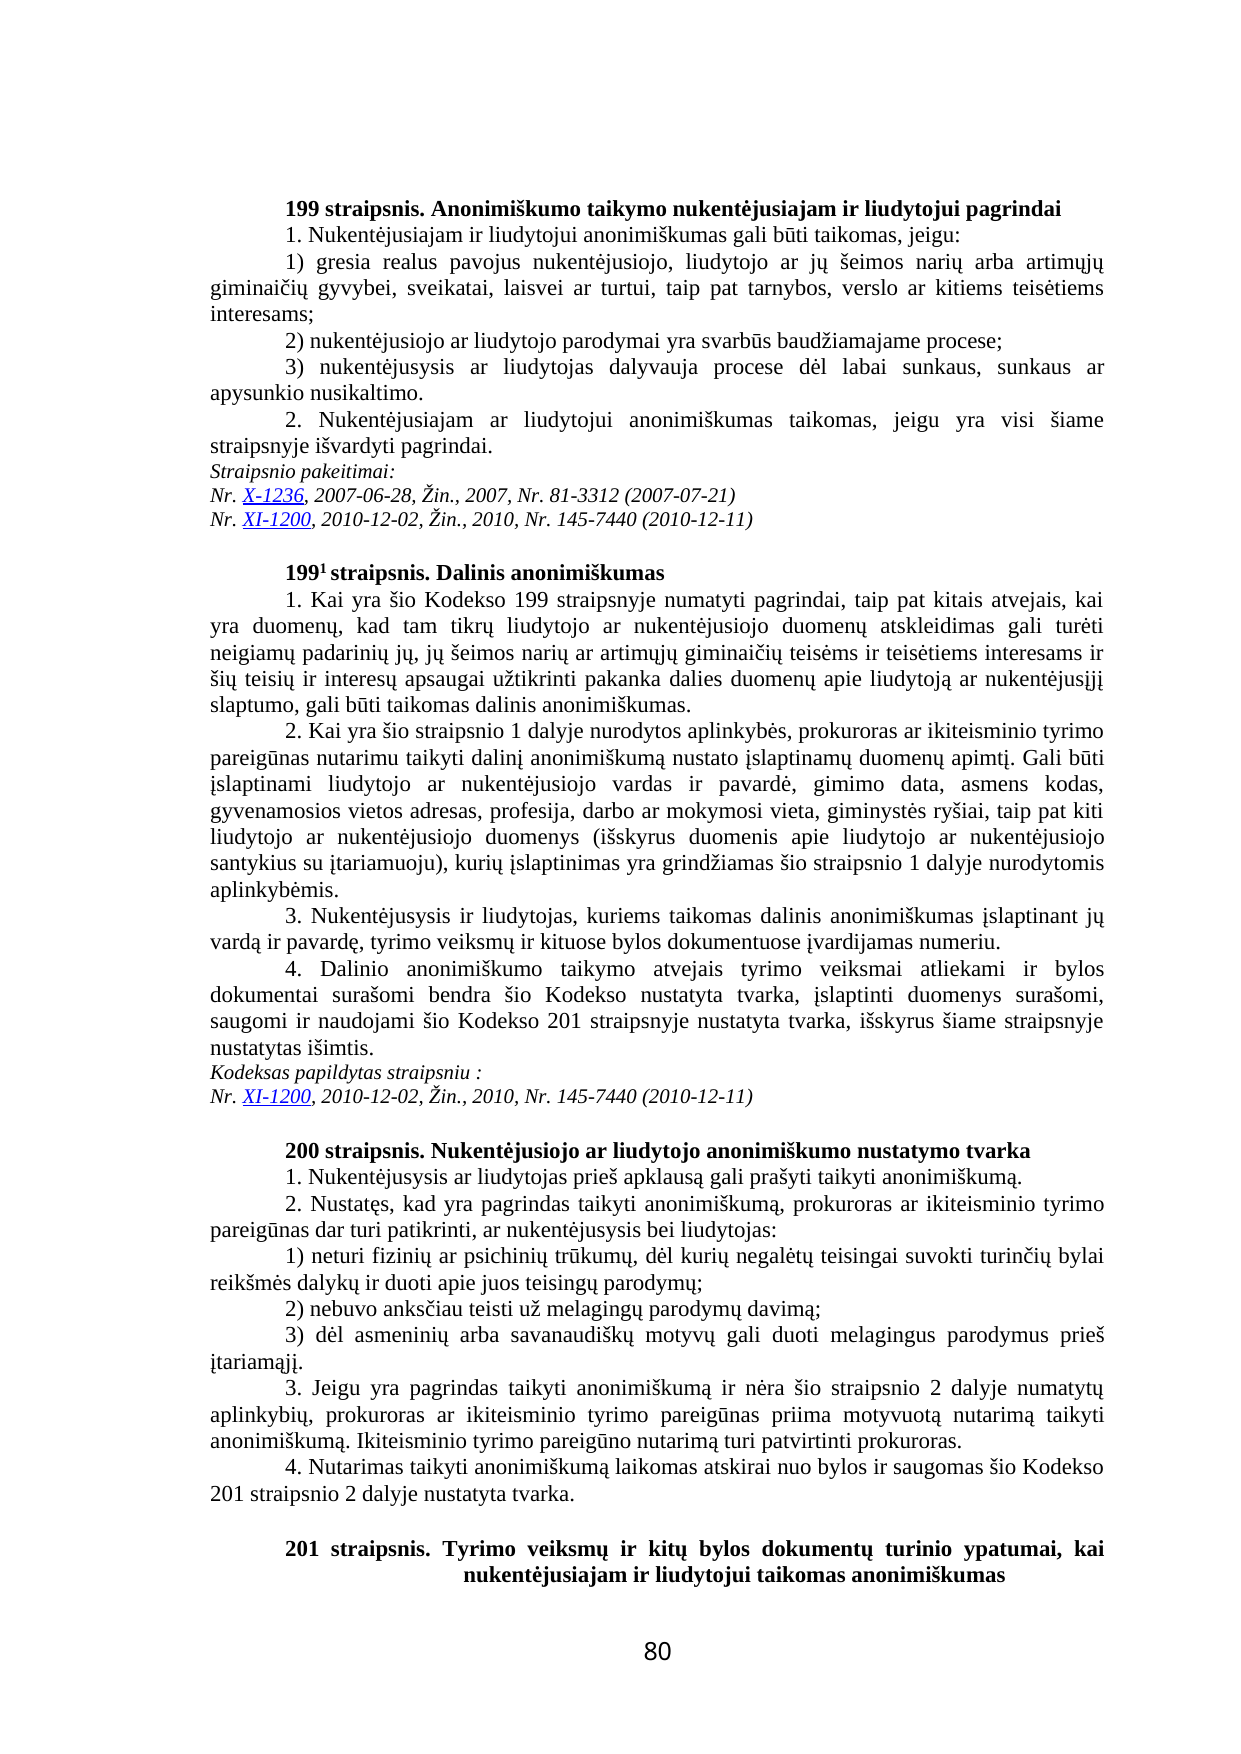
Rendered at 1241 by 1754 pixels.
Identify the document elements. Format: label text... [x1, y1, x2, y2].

text 4. Dalinio anonimiškumo taikymo atvejais tyrimo veiksmai atliekami ir bylos dokumentai surašomi bendra šio Kodekso nustatyta tvarka, įslaptinti duomenys surašomi, saugomi ir naudojami šio Kodekso 201 straipsnyje nustatyta tvarka, išskyrus šiame straipsnyje nustatytas išimtis. [210, 955, 1106, 1060]
text 199 straipsnis. Anonimiškumo taikymo nukentėjusiajam ir liudytojui pagrindai [285, 195, 1106, 221]
text Nr. XI-1200, 2010-12-02, Žin., 2010, Nr. 145-7440 (2010-12-11) [210, 1084, 1106, 1108]
text 1991 straipsnis. Dalinis anonimiškumas [210, 559, 1106, 586]
text 1. Nukentėjusysis ar liudytojas prieš apklausą gali prašyti taikyti anonimiškumą. [210, 1163, 1106, 1190]
text 1. Kai yra šio Kodekso 199 straipsnyje numatyti pagrindai, taip pat kitais atvejais, kai yra duomenų, kad tam tikrų liudytojo ar nukentėjusiojo duomenų atskleidimas gali turėti neigiamų padarinių jų, jų šeimos narių ar artimųjų giminaičių teisėms ir teisėtiems interesams ir šių teisių ir interesų apsaugai užtikrinti pakanka dalies duomenų apie liudytoją ar nukentėjusįjį slaptumo, gali būti taikomas dalinis anonimiškumas. [210, 586, 1106, 718]
text 3) dėl asmeninių arba savanaudiškų motyvų gali duoti melagingus parodymus prieš įtariamąjį. [210, 1322, 1106, 1374]
text 1) neturi fizinių ar psichinių trūkumų, dėl kurių negalėtų teisingai suvokti turinčių bylai reikšmės dalykų ir duoti apie juos teisingų parodymų; [210, 1242, 1106, 1295]
text Straipsnio pakeitimai: [210, 458, 1106, 483]
text 2. Nustatęs, kad yra pagrindas taikyti anonimiškumą, prokuroras ar ikiteisminio tyrimo pareigūnas dar turi patikrinti, ar nukentėjusysis bei liudytojas: [210, 1190, 1106, 1242]
text 1) gresia realus pavojus nukentėjusiojo, liudytojo ar jų šeimos narių arba artimųjų giminaičių gyvybei, sveikatai, laisvei ar turtui, taip pat tarnybos, verslo ar kitiems teisėtiems interesams; [210, 248, 1106, 327]
text 3. Nukentėjusysis ir liudytojas, kuriems taikomas dalinis anonimiškumas įslaptinant jų vardą ir pavardę, tyrimo veiksmų ir kituose bylos dokumentuose įvardijamas numeriu. [210, 902, 1106, 955]
text 2) nukentėjusiojo ar liudytojo parodymai yra svarbūs baudžiamajame procese; [210, 327, 1106, 353]
text 1. Nukentėjusiajam ir liudytojui anonimiškumas gali būti taikomas, jeigu: [210, 221, 1106, 248]
text 200 straipsnis. Nukentėjusiojo ar liudytojo anonimiškumo nustatymo tvarka [285, 1137, 1106, 1163]
text Kodeksas papildytas straipsniu : [210, 1060, 1106, 1084]
text 3. Jeigu yra pagrindas taikyti anonimiškumą ir nėra šio straipsnio 2 dalyje numatytų aplinkybių, prokuroras ar ikiteisminio tyrimo pareigūnas priima motyvuotą nutarimą taikyti anonimiškumą. Ikiteisminio tyrimo pareigūno nutarimą turi patvirtinti prokuroras. [210, 1374, 1106, 1453]
text 2. Nukentėjusiajam ar liudytojui anonimiškumas taikomas, jeigu yra visi šiame straipsnyje išvardyti pagrindai. [210, 406, 1106, 458]
text Nr. XI-1200, 2010-12-02, Žin., 2010, Nr. 145-7440 (2010-12-11) [210, 507, 1106, 531]
text 3) nukentėjusysis ar liudytojas dalyvauja procese dėl labai sunkaus, sunkaus ar apysunkio nusikaltimo. [210, 353, 1106, 406]
text 2) nebuvo anksčiau teisti už melagingų parodymų davimą; [210, 1295, 1106, 1322]
text Nr. X-1236, 2007-06-28, Žin., 2007, Nr. 81-3312 (2007-07-21) [210, 483, 1106, 507]
text 2. Kai yra šio straipsnio 1 dalyje nurodytos aplinkybės, prokuroras ar ikiteisminio tyrimo pareigūnas nutarimu taikyti dalinį anonimiškumą nustato įslaptinamų duomenų apimtį. Gali būti įslaptinami liudytojo ar nukentėjusiojo vardas ir pavardė, gimimo data, asmens kodas, gyvenamosios vietos adresas, profesija, darbo ar mokymosi vieta, giminystės ryšiai, taip pat kiti liudytojo ar nukentėjusiojo duomenys (išskyrus duomenis apie liudytojo ar nukentėjusiojo santykius su įtariamuoju), kurių įslaptinimas yra grindžiamas šio straipsnio 1 dalyje nurodytomis aplinkybėmis. [210, 718, 1106, 902]
text 201 straipsnis. Tyrimo veiksmų ir kitų bylos dokumentų turinio ypatumai, kai nukentėjusiajam ir liudytojui taikomas anonimiškumas [285, 1535, 1106, 1587]
text 4. Nutarimas taikyti anonimiškumą laikomas atskirai nuo bylos ir saugomas šio Kodekso 201 straipsnio 2 dalyje nustatyta tvarka. [210, 1453, 1106, 1506]
